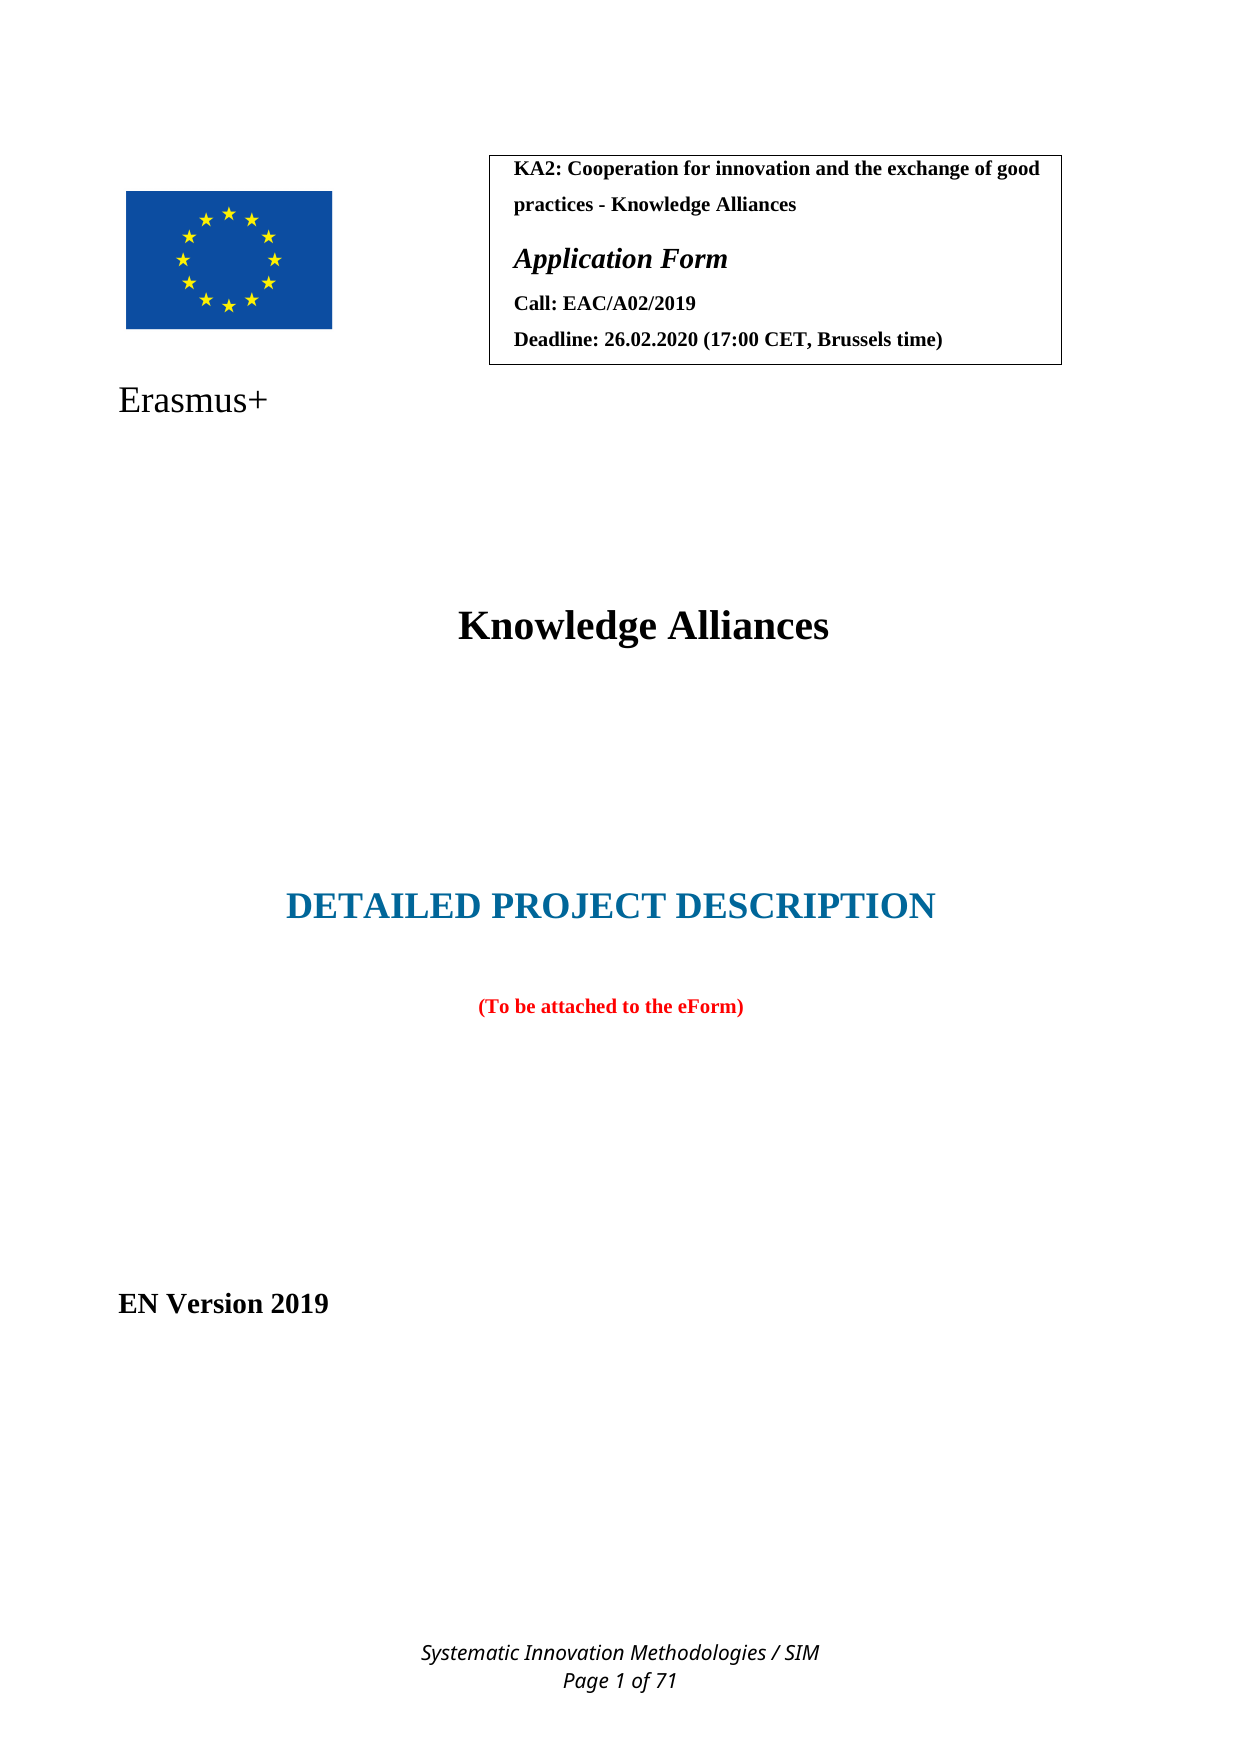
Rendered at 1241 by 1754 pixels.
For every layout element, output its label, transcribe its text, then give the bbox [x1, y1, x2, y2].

table_cell [460, 364, 490, 433]
text Knowledge Alliances [118, 601, 1122, 648]
text (To be attached to the eForm) [100, 993, 1122, 1018]
table_cell [430, 364, 460, 433]
text DETAILED PROJECT DESCRIPTION [100, 883, 1122, 926]
picture [123, 188, 335, 332]
table_header [94, 155, 430, 364]
table_cell Erasmus+ [94, 364, 430, 433]
table_header [460, 155, 489, 364]
text EN Version 2019 [118, 1286, 1122, 1319]
table_header KA2: Cooperation for innovation and the exchange of good practices - Knowledge Alliances Application Form Call: EAC/A02/2019 Deadline: 26.02.2020 (17:00 CET, Brussels time) [490, 156, 1061, 364]
table_header [430, 155, 460, 364]
table_cell [490, 365, 1062, 433]
